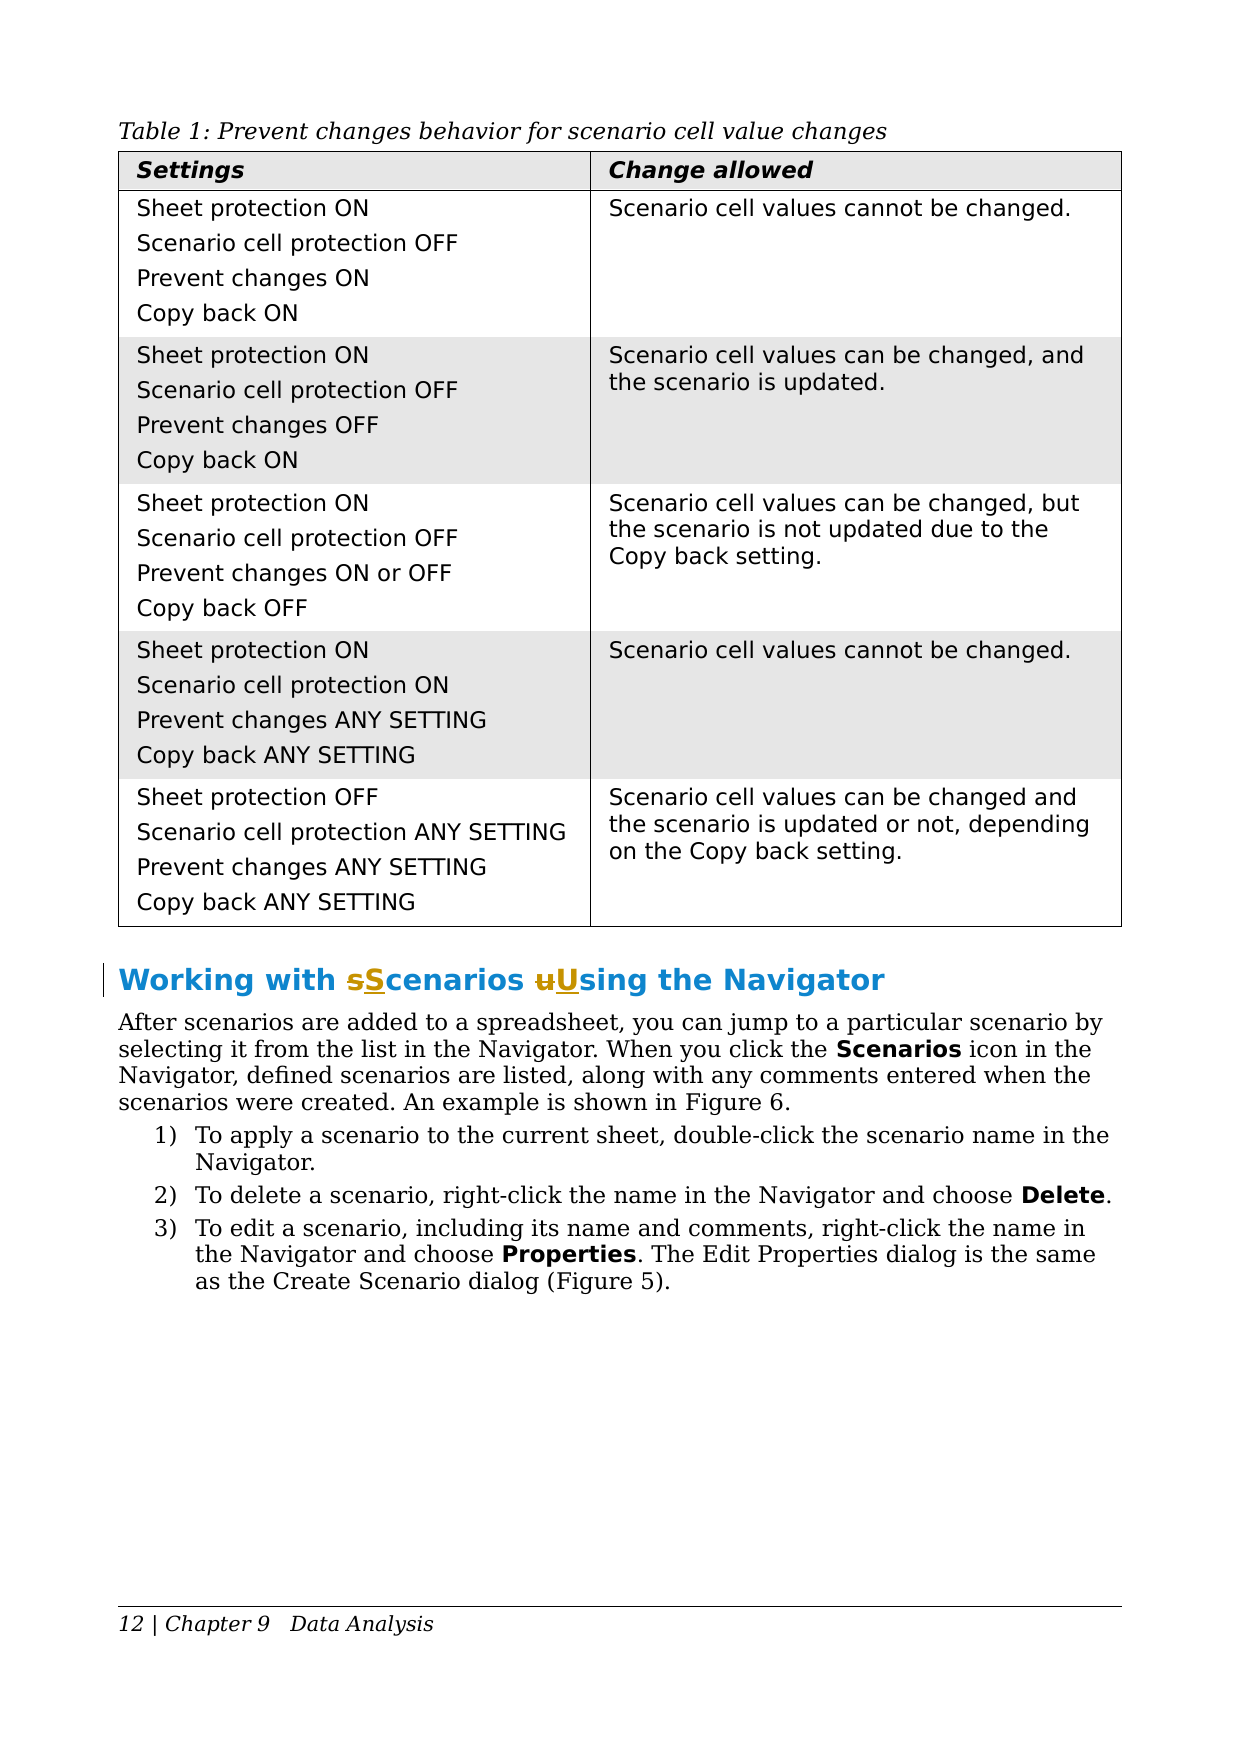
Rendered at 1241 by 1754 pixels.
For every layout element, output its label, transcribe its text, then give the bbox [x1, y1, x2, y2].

table_cell Scenario cell values can be changed, and the scenario is updated. [591, 337, 1121, 484]
table_cell Scenario cell values cannot be changed. [591, 631, 1121, 779]
list To edit a scenario, including its name and comments, right-click the name in the Navigator and choose Properties. The Edit Properties dialog is the same as the Create Scenario dialog (Figure 5). [177, 1215, 1122, 1295]
list To apply a scenario to the current sheet, double-click the scenario name in the Navigator. [177, 1122, 1122, 1176]
table_cell Sheet protection ON Scenario cell protection OFF Prevent changes OFF Copy back ON [119, 337, 590, 484]
table_cell Scenario cell values cannot be changed. [591, 191, 1121, 337]
table_header Change allowed [591, 152, 1121, 189]
table_cell Scenario cell values can be changed and the scenario is updated or not, depending on the Copy back setting. [591, 779, 1121, 926]
table_cell Scenario cell values can be changed, but the scenario is not updated due to the Copy back setting. [591, 484, 1121, 631]
list To delete a scenario, right-click the name in the Navigator and choose Delete. [177, 1182, 1122, 1209]
text Table 1: Prevent changes behavior for scenario cell value changes [118, 118, 1122, 145]
table_cell Sheet protection ON Scenario cell protection ON Prevent changes ANY SETTING Copy back ANY SETTING [119, 631, 590, 779]
table_header Settings [119, 152, 590, 189]
table_cell Sheet protection ON Scenario cell protection OFF Prevent changes ON or OFF Copy back OFF [119, 484, 590, 631]
table_cell Sheet protection OFF Scenario cell protection ANY SETTING Prevent changes ANY SETTING Copy back ANY SETTING [119, 779, 590, 926]
subtitle Working with Scenarios Using the Navigator [118, 963, 1122, 997]
table_cell Sheet protection ON Scenario cell protection OFF Prevent changes ON Copy back ON [119, 191, 590, 337]
list After scenarios are added to a spreadsheet, you can jump to a particular scenario by selecting it from the list in the Navigator. When you click the Scenarios icon in the Navigator, defined scenarios are listed, along with any comments entered when the scenarios were created. An example is shown in Figure 6. [118, 1009, 1122, 1116]
